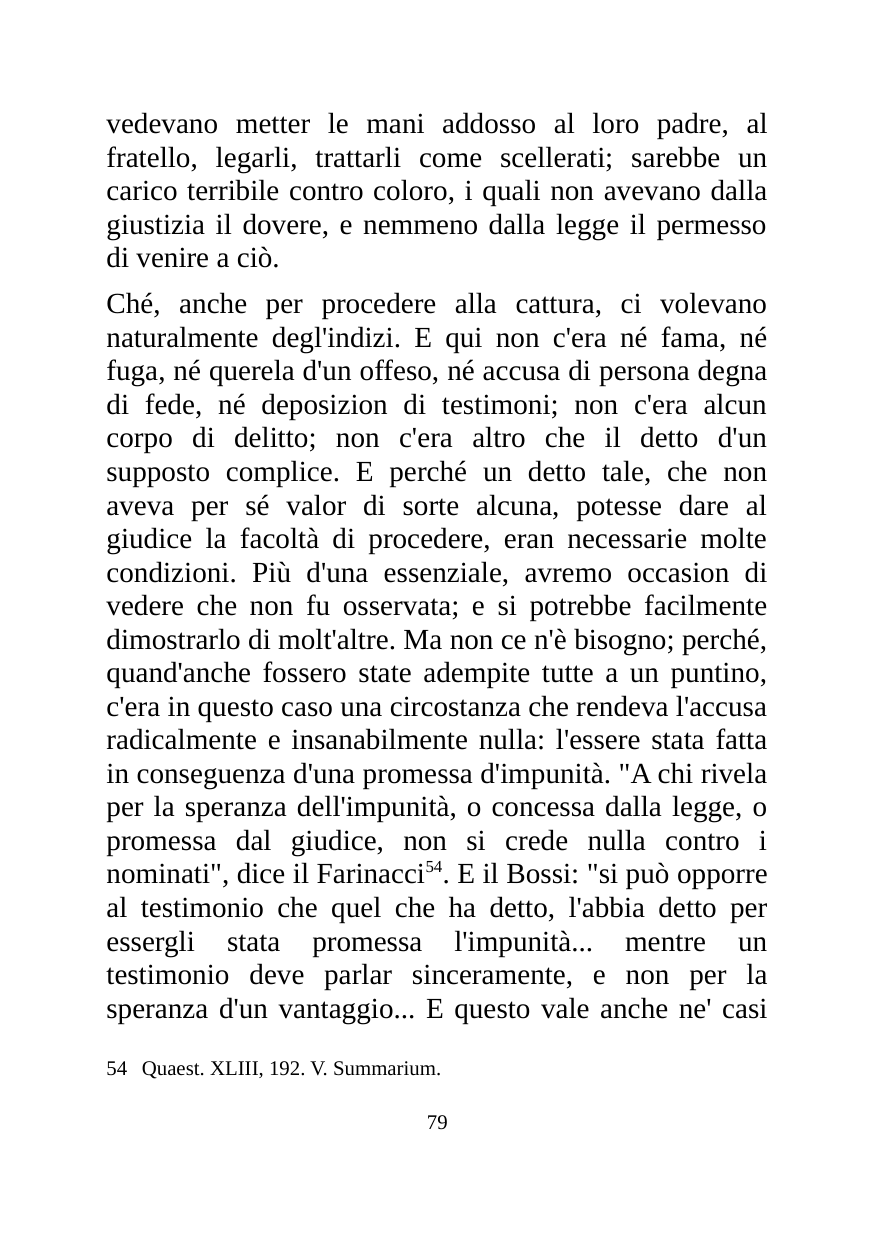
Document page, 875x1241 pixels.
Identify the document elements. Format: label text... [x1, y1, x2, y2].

text vedevano metter le mani addosso al loro padre, al fratello, legarli, trattarli come scellerati; sarebbe un carico terribile contro coloro, i quali non avevano dalla giustizia il dovere, e nemmeno dalla legge il permesso di venire a ciò. [106, 106, 768, 274]
text Quaest. XLIII, 192. V. Summarium. [106, 1056, 768, 1080]
text Ché, anche per procedere alla cattura, ci volevano naturalmente degl'indizi. E qui non c'era né fama, né fuga, né querela d'un offeso, né accusa di persona degna di fede, né deposizion di testimoni; non c'era alcun corpo di delitto; non c'era altro che il detto d'un supposto complice. E perché un detto tale, che non aveva per sé valor di sorte alcuna, potesse dare al giudice la facoltà di procedere, eran necessarie molte condizioni. Più d'una essenziale, avremo occasion di vedere che non fu osservata; e si potrebbe facilmente dimostrarlo di molt'altre. Ma non ce n'è bisogno; perché, quand'anche fossero state adempite tutte a un puntino, c'era in questo caso una circostanza che rendeva l'accusa radicalmente e insanabilmente nulla: l'essere stata fatta in conseguenza d'una promessa d'impunità. "A chi rivela per la speranza dell'impunità, o concessa dalla legge, o promessa dal giudice, non si crede nulla contro i nominati", dice il Farinacci. E il Bossi: "si può opporre al testimonio che quel che ha detto, l'abbia detto per essergli stata promessa l'impunità... mentre un testimonio deve parlar sinceramente, e non per la speranza d'un vantaggio... E questo vale anche ne' casi [106, 286, 768, 1024]
